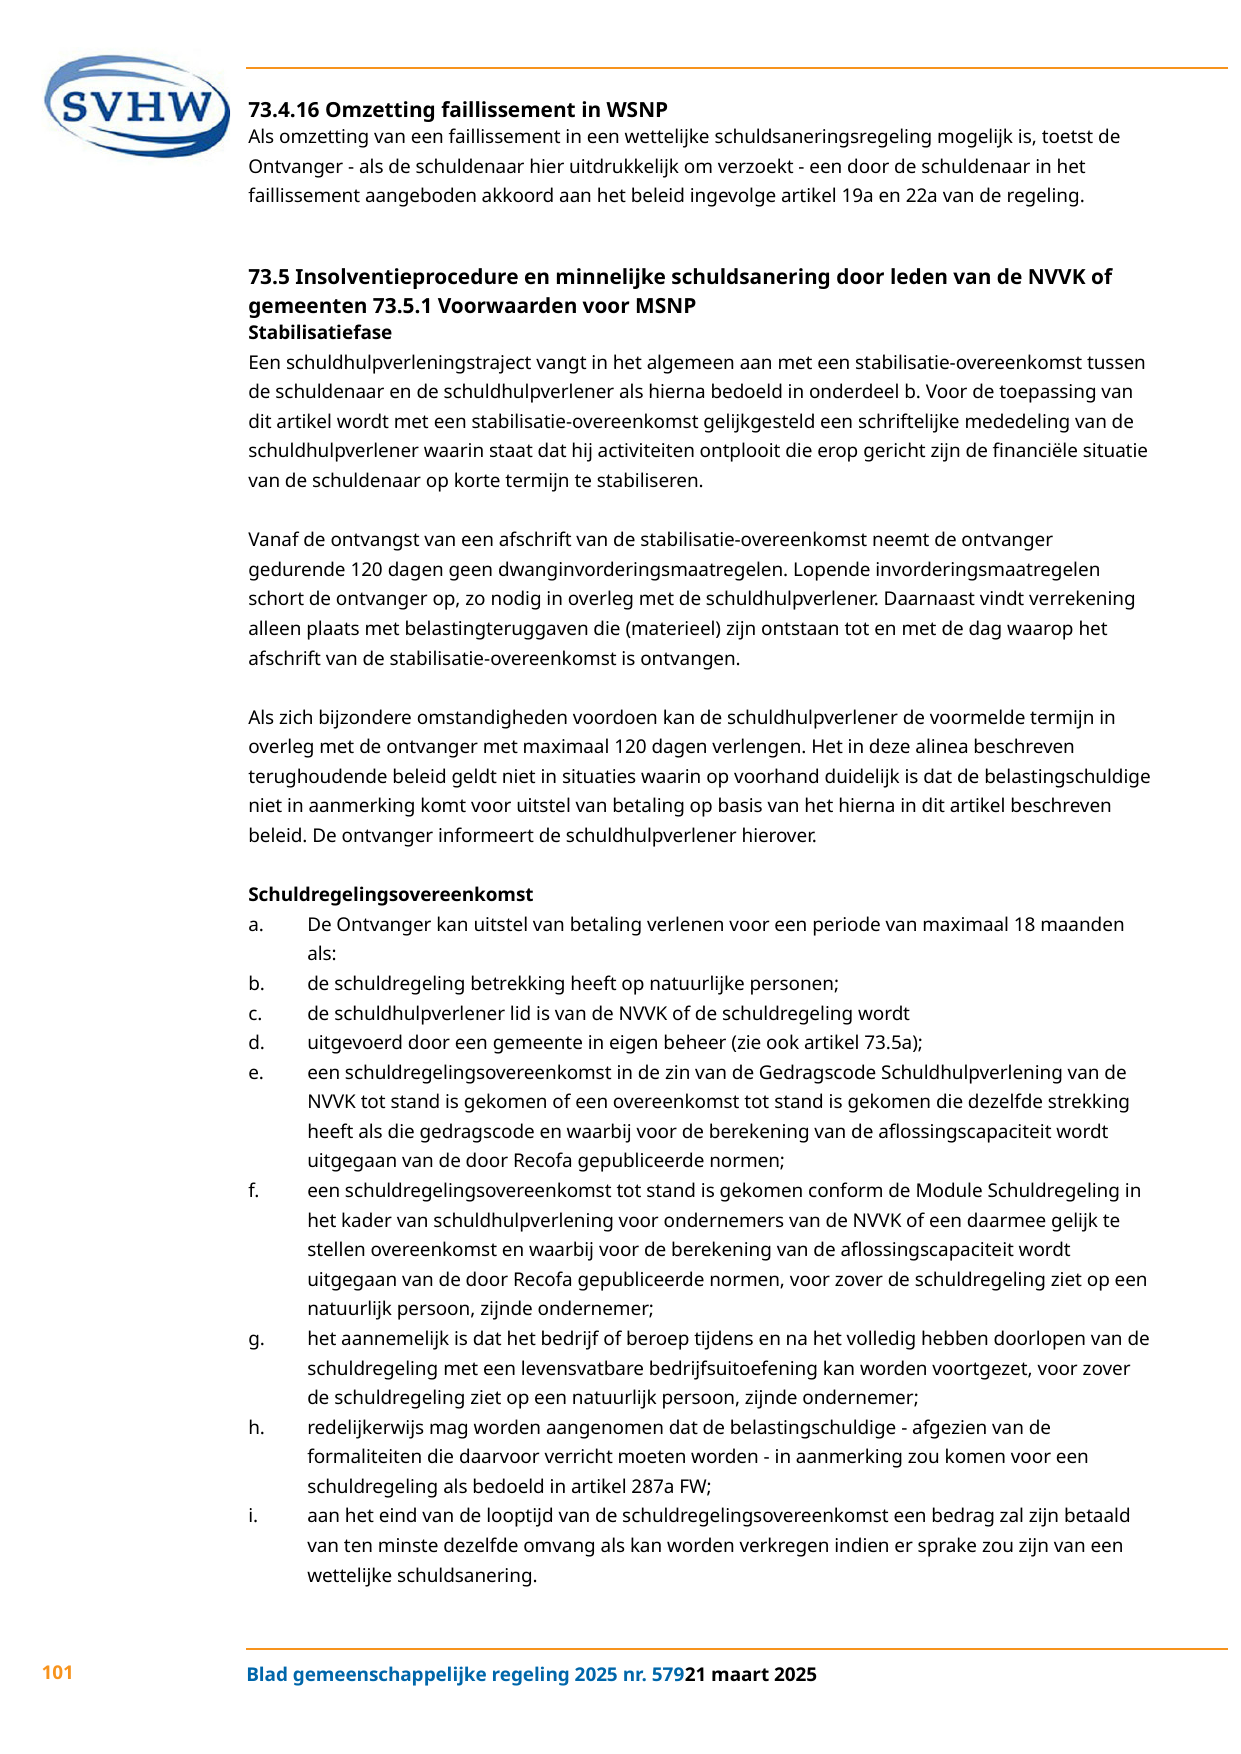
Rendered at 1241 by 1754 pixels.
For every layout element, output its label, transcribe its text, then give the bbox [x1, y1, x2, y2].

list de schuldhulpverlener lid is van de NVVK of de schuldregeling wordt [248, 1000, 1152, 1025]
text 73.4.16 Omzetting faillissement in WSNP [248, 95, 1152, 123]
list uitgevoerd door een gemeente in eigen beheer (zie ook artikel 73.5a); [248, 1029, 1152, 1055]
list aan het eind van de looptijd van de schuldregelingsovereenkomst een bedrag zal zijn betaald van ten minste dezelfde omvang als kan worden verkregen indien er sprake zou zijn van een wettelijke schuldsanering. [248, 1503, 1152, 1587]
text Stabilisatiefase [248, 319, 1152, 345]
text Als zich bijzondere omstandigheden voordoen kan de schuldhulpverlener de voormelde termijn in overleg met de ontvanger met maximaal 120 dagen verlengen. Het in deze alinea beschreven terughoudende beleid geldt niet in situaties waarin op voorhand duidelijk is dat de belastingschuldige niet in aanmerking komt voor uitstel van betaling op basis van het hierna in dit artikel beschreven beleid. De ontvanger informeert de schuldhulpverlener hierover. [248, 704, 1152, 848]
text 73.5 Insolventieprocedure en minnelijke schuldsanering door leden van de NVVK of gemeenten 73.5.1 Voorwaarden voor MSNP [248, 262, 1152, 319]
list de schuldregeling betrekking heeft op natuurlijke personen; [248, 970, 1152, 996]
list een schuldregelingsovereenkomst tot stand is gekomen conform de Module Schuldregeling in het kader van schuldhulpverlening voor ondernemers van de NVVK of een daarmee gelijk te stellen overeenkomst en waarbij voor de berekening van de aflossingscapaciteit wordt uitgegaan van de door Recofa gepubliceerde normen, voor zover de schuldregeling ziet op een natuurlijk persoon, zijnde ondernemer; [248, 1177, 1152, 1321]
text Als omzetting van een faillissement in een wettelijke schuldsaneringsregeling mogelijk is, toetst de Ontvanger - als de schuldenaar hier uitdrukkelijk om verzoekt - een door de schuldenaar in het faillissement aangeboden akkoord aan het beleid ingevolge artikel 19a en 22a van de regeling. [248, 123, 1152, 208]
text Schuldregelingsovereenkomst [248, 881, 1152, 907]
list redelijkerwijs mag worden aangenomen dat de belastingschuldige - afgezien van de formaliteiten die daarvoor verricht moeten worden - in aanmerking zou komen voor een schuldregeling als bedoeld in artikel 287a FW; [248, 1414, 1152, 1499]
text Een schuldhulpverleningstraject vangt in het algemeen aan met een stabilisatie-overeenkomst tussen de schuldenaar en de schuldhulpverlener als hierna bedoeld in onderdeel b. Voor de toepassing van dit artikel wordt met een stabilisatie-overeenkomst gelijkgesteld een schriftelijke mededeling van de schuldhulpverlener waarin staat dat hij activiteiten ontplooit die erop gericht zijn de financiële situatie van de schuldenaar op korte termijn te stabiliseren. [248, 349, 1152, 493]
list een schuldregelingsovereenkomst in de zin van de Gedragscode Schuldhulpverlening van de NVVK tot stand is gekomen of een overeenkomst tot stand is gekomen die dezelfde strekking heeft als die gedragscode en waarbij voor de berekening van de aflossingscapaciteit wordt uitgegaan van de door Recofa gepubliceerde normen; [248, 1059, 1152, 1173]
list het aannemelijk is dat het bedrijf of beroep tijdens en na het volledig hebben doorlopen van de schuldregeling met een levensvatbare bedrijfsuitoefening kan worden voortgezet, voor zover de schuldregeling ziet op een natuurlijk persoon, zijnde ondernemer; [248, 1325, 1152, 1410]
list De Ontvanger kan uitstel van betaling verlenen voor een periode van maximaal 18 maanden als: [248, 911, 1152, 966]
picture [41, 47, 231, 172]
text Vanaf de ontvangst van een afschrift van de stabilisatie-overeenkomst neemt de ontvanger gedurende 120 dagen geen dwanginvorderingsmaatregelen. Lopende invorderingsmaatregelen schort de ontvanger op, zo nodig in overleg met de schuldhulpverlener. Daarnaast vindt verrekening alleen plaats met belastingteruggaven die (materieel) zijn ontstaan tot en met de dag waarop het afschrift van de stabilisatie-overeenkomst is ontvangen. [248, 526, 1152, 670]
